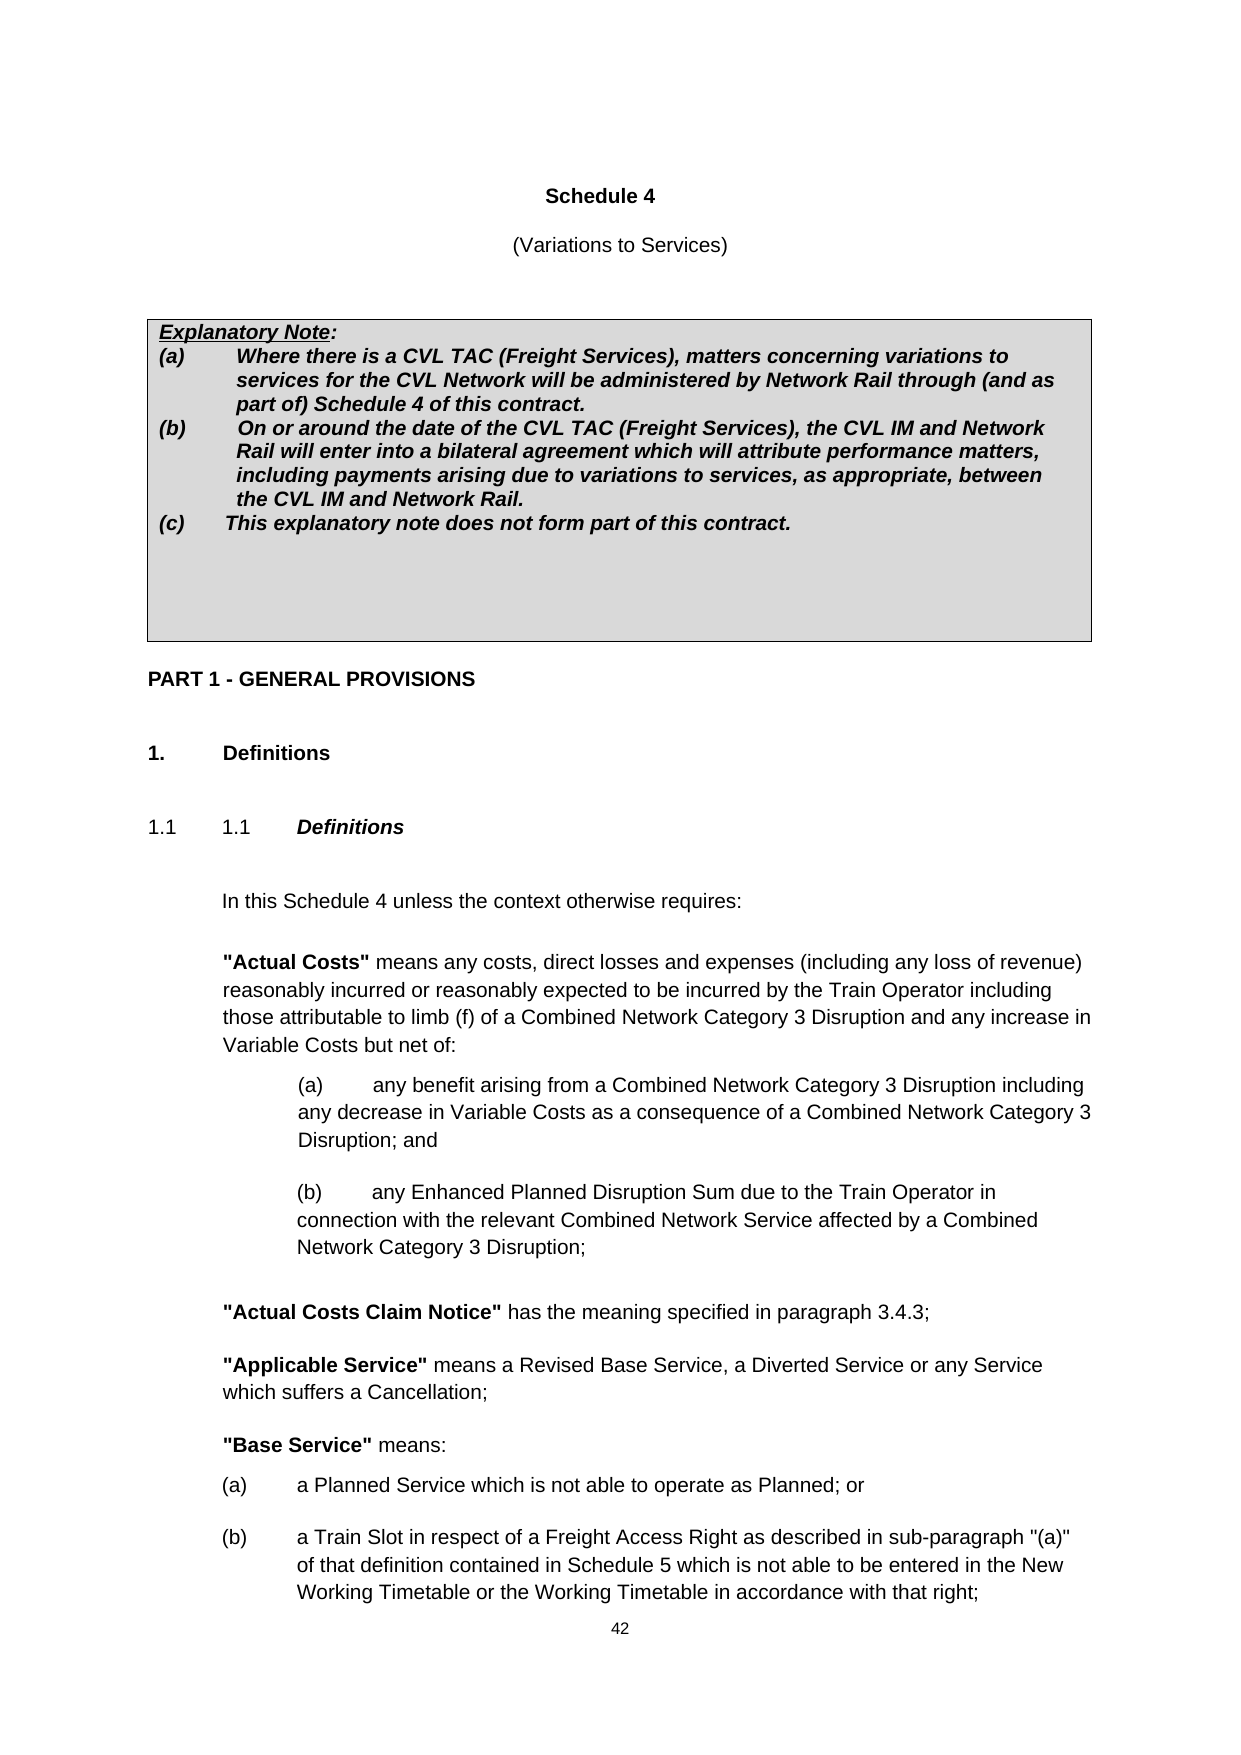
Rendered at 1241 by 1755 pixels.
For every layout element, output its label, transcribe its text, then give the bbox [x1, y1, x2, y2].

table_header Explanatory Note: (a) Where there is a CVL TAC (Freight Services), matters concerning variations to services for the CVL Network will be administered by Network Rail through (and as part of) Schedule 4 of this contract. (b) On or around the date of the CVL TAC (Freight Services), the CVL IM and Network Rail will enter into a bilateral agreement which will attribute performance matters, including payments arising due to variations to services, as appropriate, between the CVL IM and Network Rail. (c) This explanatory note does not form part of this contract. [148, 320, 1091, 641]
subtitle PART 1 - GENERAL PROVISIONS [148, 667, 1093, 691]
list a Train Slot in respect of a Freight Access Right as described in sub-paragraph "(a)" of that definition contained in Schedule 5 which is not able to be entered in the New Working Timetable or the Working Timetable in accordance with that right; [222, 1525, 1093, 1604]
list any benefit arising from a Combined Network Category 3 Disruption including any decrease in Variable Costs as a consequence of a Combined Network Category 3 Disruption; and [298, 1073, 1093, 1152]
list any Enhanced Planned Disruption Sum due to the Train Operator in connection with the relevant Combined Network Service affected by a Combined Network Category 3 Disruption; [297, 1180, 1093, 1259]
text "Base Service" means: [223, 1433, 1093, 1457]
subtitle 1. Definitions [148, 741, 1093, 765]
list a Planned Service which is not able to operate as Planned; or [222, 1473, 1093, 1497]
text In this Schedule 4 unless the context otherwise requires: [222, 889, 1093, 913]
text "Actual Costs" means any costs, direct losses and expenses (including any loss of revenue) reasonably incurred or reasonably expected to be incurred by the Train Operator including those attributable to limb (f) of a Combined Network Category 3 Disruption and any increase in Variable Costs but net of: [223, 950, 1093, 1057]
text "Actual Costs Claim Notice" has the meaning specified in paragraph 3.4.3; [223, 1300, 1093, 1324]
subtitle 1.1 Definitions [148, 815, 1093, 839]
text (Variations to Services) [148, 233, 1093, 257]
text "Applicable Service" means a Revised Base Service, a Diverted Service or any Service which suffers a Cancellation; [223, 1353, 1093, 1404]
subtitle Schedule 4 [148, 184, 1093, 208]
